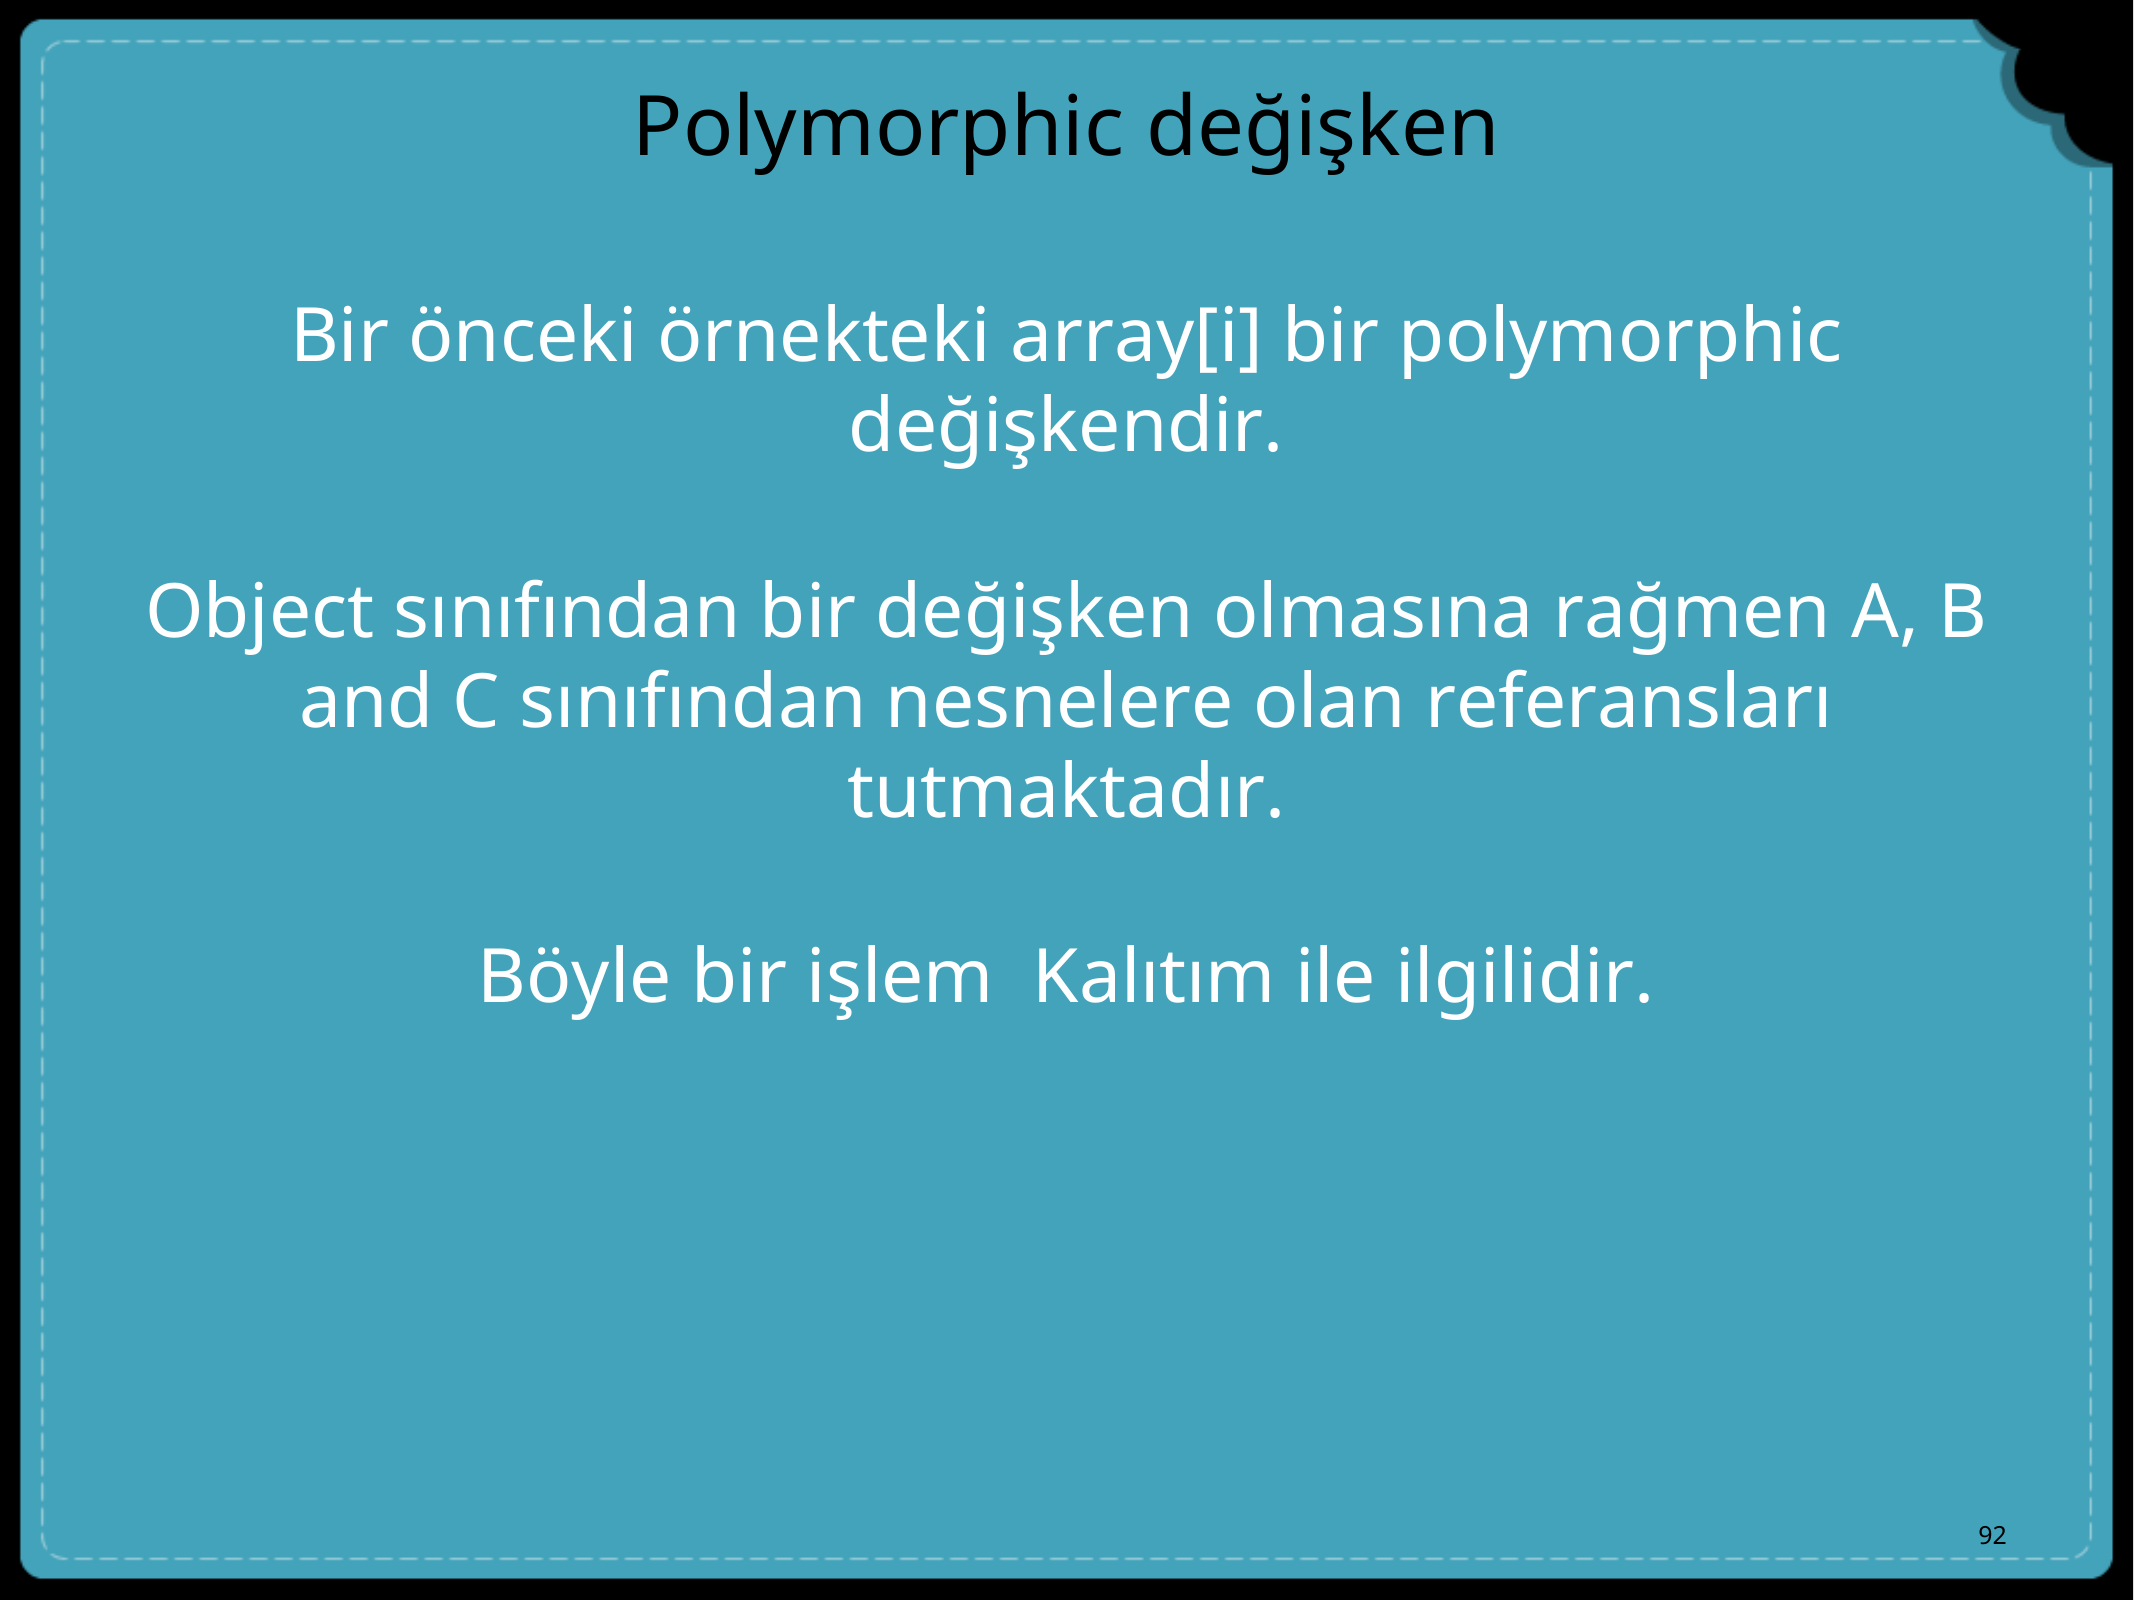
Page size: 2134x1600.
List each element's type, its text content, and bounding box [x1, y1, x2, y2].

picture [0, 0, 2134, 1600]
title Polymorphic değişken [106, 64, 2027, 246]
list Bir önceki örnekteki array[i] bir polymorphic değişkendir. Object sınıfından bir değişken olmasına rağmen A, B and C sınıfından nesnelere olan referansları tutmaktadır. Böyle bir işlem Kalıtım ile ilgilidir. [106, 279, 2027, 1431]
